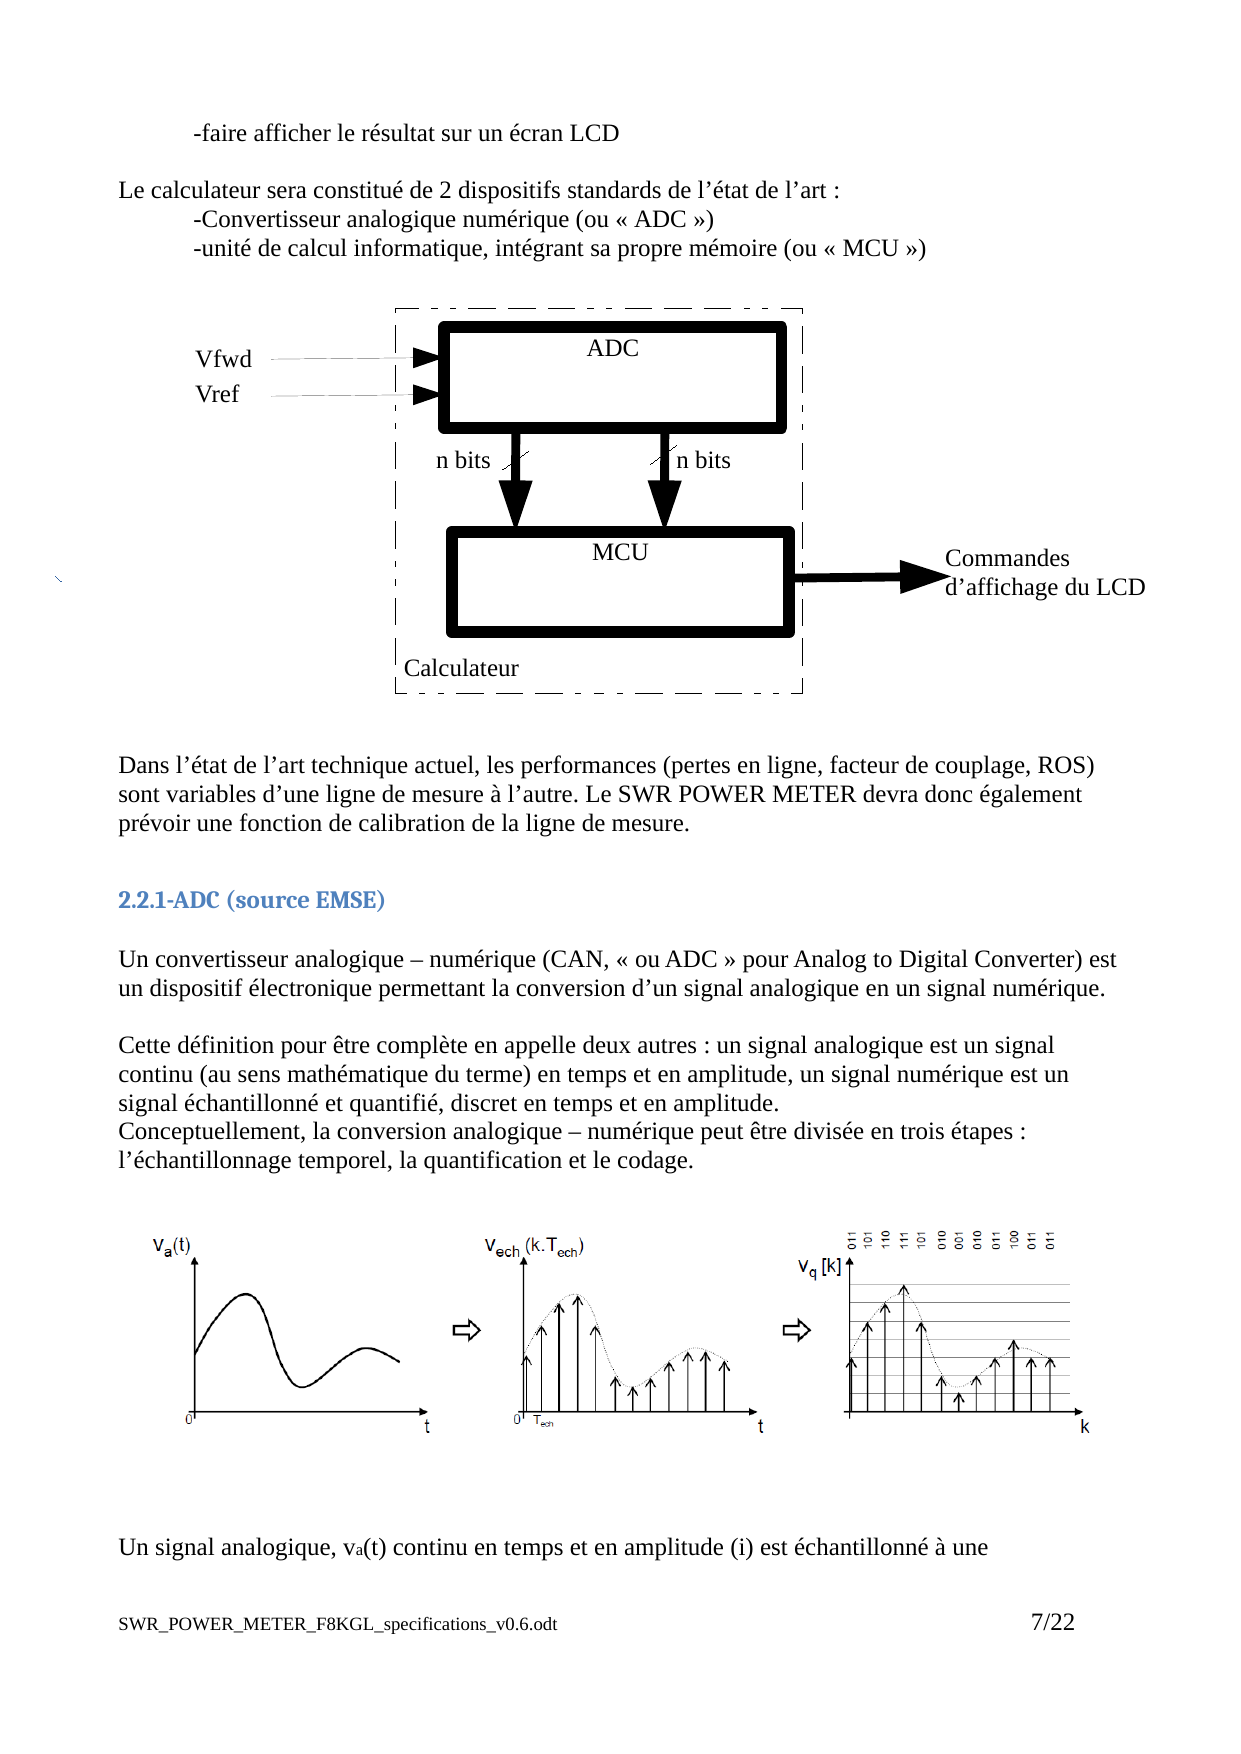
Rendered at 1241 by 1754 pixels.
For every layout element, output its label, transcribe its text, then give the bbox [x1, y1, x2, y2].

text Cette définition pour être complète en appelle deux autres : un signal analogique est un signal continu (au sens mathématique du terme) en temps et en amplitude, un signal numérique est un signal échantillonné et quantifié, discret en temps et en amplitude. [118, 1030, 1122, 1116]
picture [118, 1202, 1123, 1446]
text -Convertisseur analogique numérique (ou « ADC ») [118, 204, 1122, 233]
text Le calculateur sera constitué de 2 dispositifs standards de l’état de l’art : [118, 176, 1122, 204]
text -faire afficher le résultat sur un écran LCD [118, 118, 1122, 147]
subtitle 2.2.1-ADC (source EMSE) [118, 886, 1122, 915]
text Dans l’état de l’art technique actuel, les performances (pertes en ligne, facteur de couplage, ROS) sont variables d’une ligne de mesure à l’autre. Le SWR POWER METER devra donc également prévoir une fonction de calibration de la ligne de mesure. [118, 751, 1122, 837]
text -unité de calcul informatique, intégrant sa propre mémoire (ou « MCU ») [118, 233, 1122, 262]
text Conceptuellement, la conversion analogique – numérique peut être divisée en trois étapes : [118, 1116, 1122, 1145]
text Un convertisseur analogique – numérique (CAN, « ou ADC » pour Analog to Digital Converter) est un dispositif électronique permettant la conversion d’un signal analogique en un signal numérique. [118, 944, 1122, 1001]
text Un signal analogique, va(t) continu en temps et en amplitude (i) est échantillonné à une [118, 1532, 1122, 1560]
text l’échantillonnage temporel, la quantification et le codage. [118, 1145, 1122, 1174]
